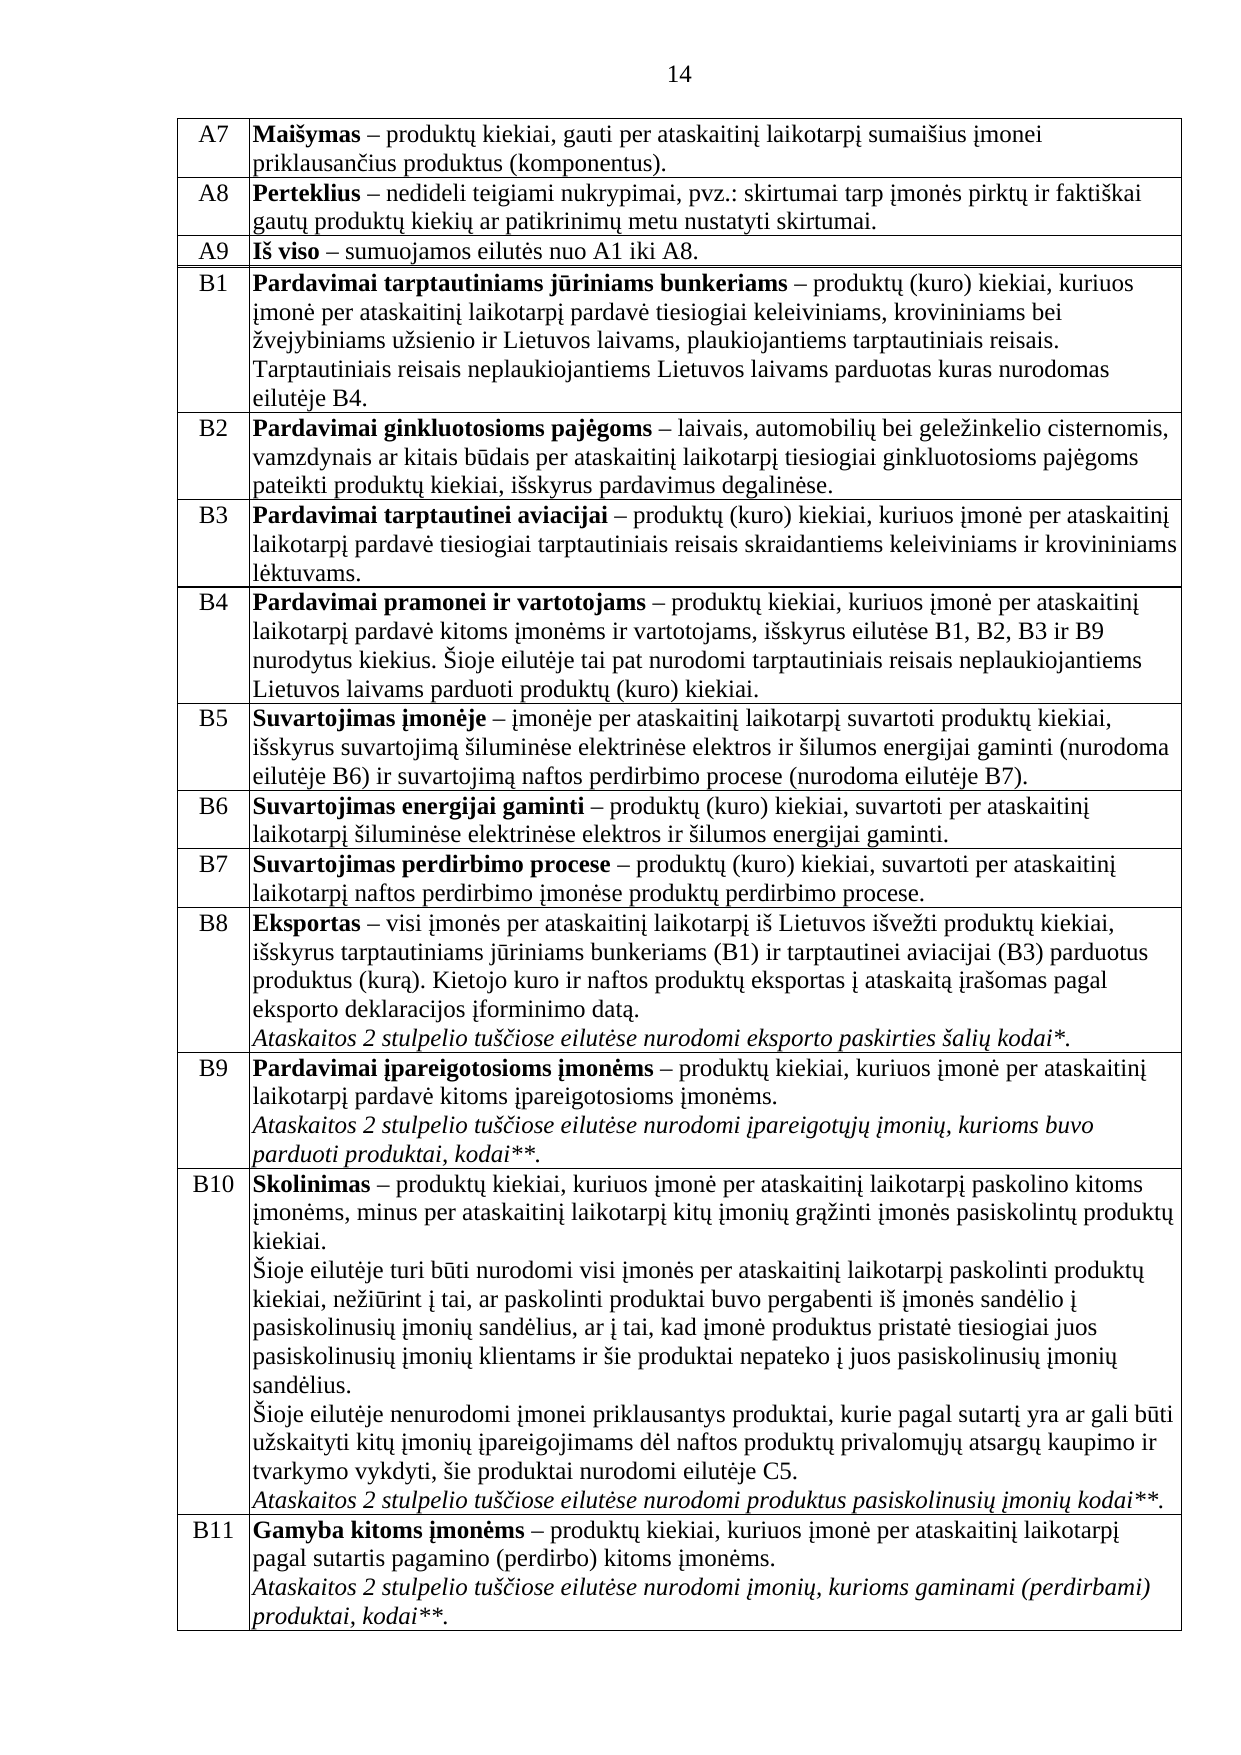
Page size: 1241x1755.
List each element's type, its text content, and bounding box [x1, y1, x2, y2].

table_cell Suvartojimas įmonėje – įmonėje per ataskaitinį laikotarpį suvartoti produktų kiekiai, išskyrus suvartojimą šiluminėse elektrinėse elektros ir šilumos energijai gaminti (nurodoma eilutėje B6) ir suvartojimą naftos perdirbimo procese (nurodoma eilutėje B7). [250, 704, 1181, 790]
table_cell Pardavimai įpareigotosioms įmonėms – produktų kiekiai, kuriuos įmonė per ataskaitinį laikotarpį pardavė kitoms įpareigotosioms įmonėms. Ataskaitos 2 stulpelio tuščiose eilutėse nurodomi įpareigotųjų įmonių, kurioms buvo parduoti produktai, kodai**. [250, 1053, 1181, 1168]
table_cell A9 [178, 236, 249, 265]
table_cell B10 [178, 1169, 249, 1514]
table_cell A8 [178, 178, 249, 235]
table_cell Pardavimai ginkluotosioms pajėgoms – laivais, automobilių bei geležinkelio cisternomis, vamzdynais ar kitais būdais per ataskaitinį laikotarpį tiesiogiai ginkluotosioms pajėgoms pateikti produktų kiekiai, išskyrus pardavimus degalinėse. [250, 413, 1181, 499]
table_cell B4 [178, 588, 249, 702]
table_cell Eksportas – visi įmonės per ataskaitinį laikotarpį iš Lietuvos išvežti produktų kiekiai, išskyrus tarptautiniams jūriniams bunkeriams (B1) ir tarptautinei aviacijai (B3) parduotus produktus (kurą). Kietojo kuro ir naftos produktų eksportas į ataskaitą įrašomas pagal eksporto deklaracijos įforminimo datą. Ataskaitos 2 stulpelio tuščiose eilutėse nurodomi eksporto paskirties šalių kodai*. [250, 908, 1181, 1052]
table_cell B5 [178, 704, 249, 790]
table_cell Suvartojimas perdirbimo procese – produktų (kuro) kiekiai, suvartoti per ataskaitinį laikotarpį naftos perdirbimo įmonėse produktų perdirbimo procese. [250, 849, 1181, 907]
table_cell B9 [178, 1053, 249, 1168]
table_cell Pardavimai tarptautiniams jūriniams bunkeriams – produktų (kuro) kiekiai, kuriuos įmonė per ataskaitinį laikotarpį pardavė tiesiogiai keleiviniams, krovininiams bei žvejybiniams užsienio ir Lietuvos laivams, plaukiojantiems tarptautiniais reisais. Tarptautiniais reisais neplaukiojantiems Lietuvos laivams parduotas kuras nurodomas eilutėje B4. [250, 268, 1181, 412]
table_cell B1 [178, 268, 249, 412]
table_cell B2 [178, 413, 249, 499]
table_cell Pardavimai tarptautinei aviacijai – produktų (kuro) kiekiai, kuriuos įmonė per ataskaitinį laikotarpį pardavė tiesiogiai tarptautiniais reisais skraidantiems keleiviniams ir krovininiams lėktuvams. [250, 500, 1181, 586]
table_cell B7 [178, 849, 249, 907]
table_cell Pardavimai pramonei ir vartotojams – produktų kiekiai, kuriuos įmonė per ataskaitinį laikotarpį pardavė kitoms įmonėms ir vartotojams, išskyrus eilutėse B1, B2, B3 ir B9 nurodytus kiekius. Šioje eilutėje tai pat nurodomi tarptautiniais reisais neplaukiojantiems Lietuvos laivams parduoti produktų (kuro) kiekiai. [250, 588, 1181, 702]
table_cell B8 [178, 908, 249, 1052]
table_cell B3 [178, 500, 249, 586]
table_cell A7 [178, 119, 249, 177]
table_cell Maišymas – produktų kiekiai, gauti per ataskaitinį laikotarpį sumaišius įmonei priklausančius produktus (komponentus). [250, 119, 1181, 177]
table_cell Iš viso – sumuojamos eilutės nuo A1 iki A8. [250, 236, 1181, 265]
table_cell Perteklius – nedideli teigiami nukrypimai, pvz.: skirtumai tarp įmonės pirktų ir faktiškai gautų produktų kiekių ar patikrinimų metu nustatyti skirtumai. [250, 178, 1181, 235]
table_cell B6 [178, 791, 249, 848]
table_cell Skolinimas – produktų kiekiai, kuriuos įmonė per ataskaitinį laikotarpį paskolino kitoms įmonėms, minus per ataskaitinį laikotarpį kitų įmonių grąžinti įmonės pasiskolintų produktų kiekiai. Šioje eilutėje turi būti nurodomi visi įmonės per ataskaitinį laikotarpį paskolinti produktų kiekiai, nežiūrint į tai, ar paskolinti produktai buvo pergabenti iš įmonės sandėlio į pasiskolinusių įmonių sandėlius, ar į tai, kad įmonė produktus pristatė tiesiogiai juos pasiskolinusių įmonių klientams ir šie produktai nepateko į juos pasiskolinusių įmonių sandėlius. Šioje eilutėje nenurodomi įmonei priklausantys produktai, kurie pagal sutartį yra ar gali būti užskaityti kitų įmonių įpareigojimams dėl naftos produktų privalomųjų atsargų kaupimo ir tvarkymo vykdyti, šie produktai nurodomi eilutėje C5. Ataskaitos 2 stulpelio tuščiose eilutėse nurodomi produktus pasiskolinusių įmonių kodai**. [250, 1169, 1181, 1514]
table_cell Suvartojimas energijai gaminti – produktų (kuro) kiekiai, suvartoti per ataskaitinį laikotarpį šiluminėse elektrinėse elektros ir šilumos energijai gaminti. [250, 791, 1181, 848]
table_cell B11 [178, 1515, 249, 1630]
table_cell Gamyba kitoms įmonėms – produktų kiekiai, kuriuos įmonė per ataskaitinį laikotarpį pagal sutartis pagamino (perdirbo) kitoms įmonėms. Ataskaitos 2 stulpelio tuščiose eilutėse nurodomi įmonių, kurioms gaminami (perdirbami) produktai, kodai**. [250, 1515, 1181, 1630]
